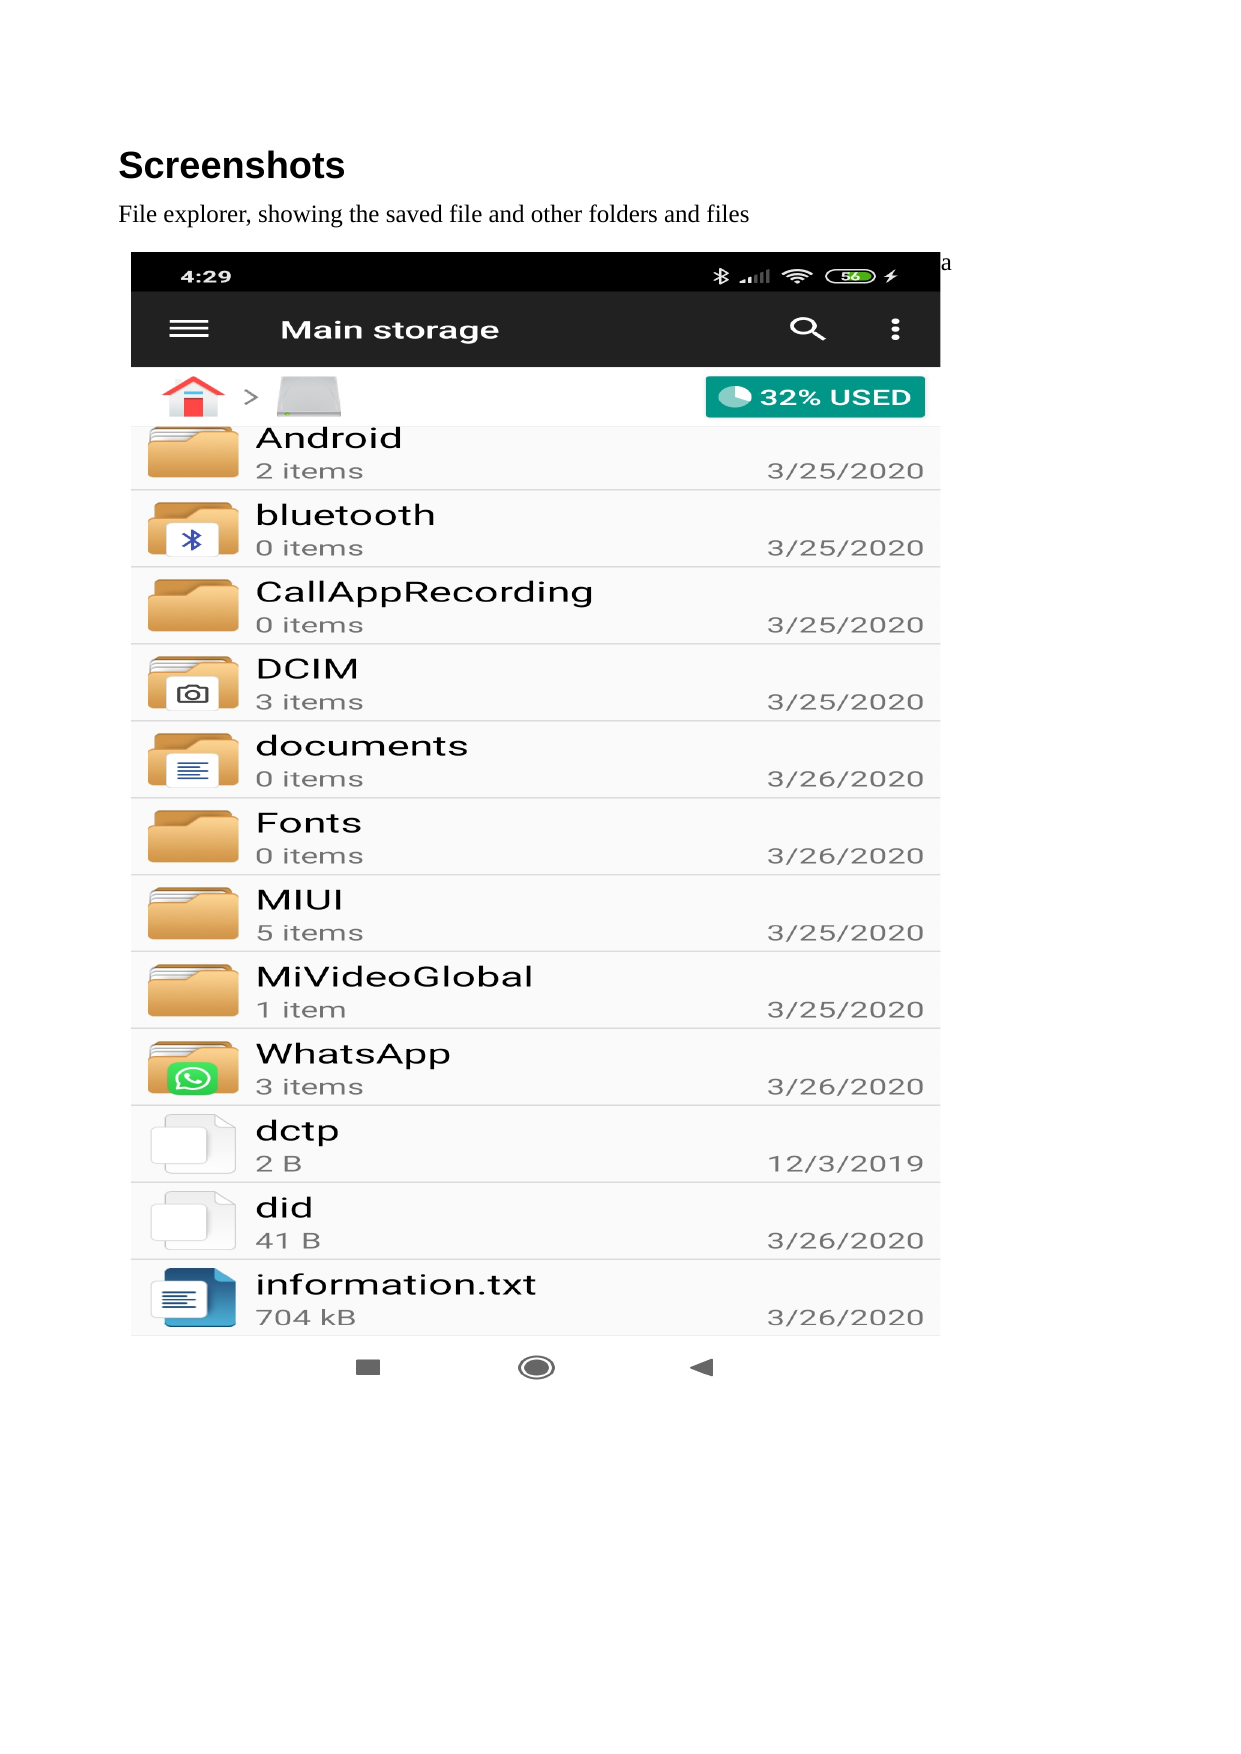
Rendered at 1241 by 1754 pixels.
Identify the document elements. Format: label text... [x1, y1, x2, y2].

text a [118, 247, 1122, 276]
text File explorer, showing the saved file and other folders and files [118, 199, 1122, 228]
picture [131, 252, 941, 1399]
subtitle Screenshots [118, 143, 1122, 187]
